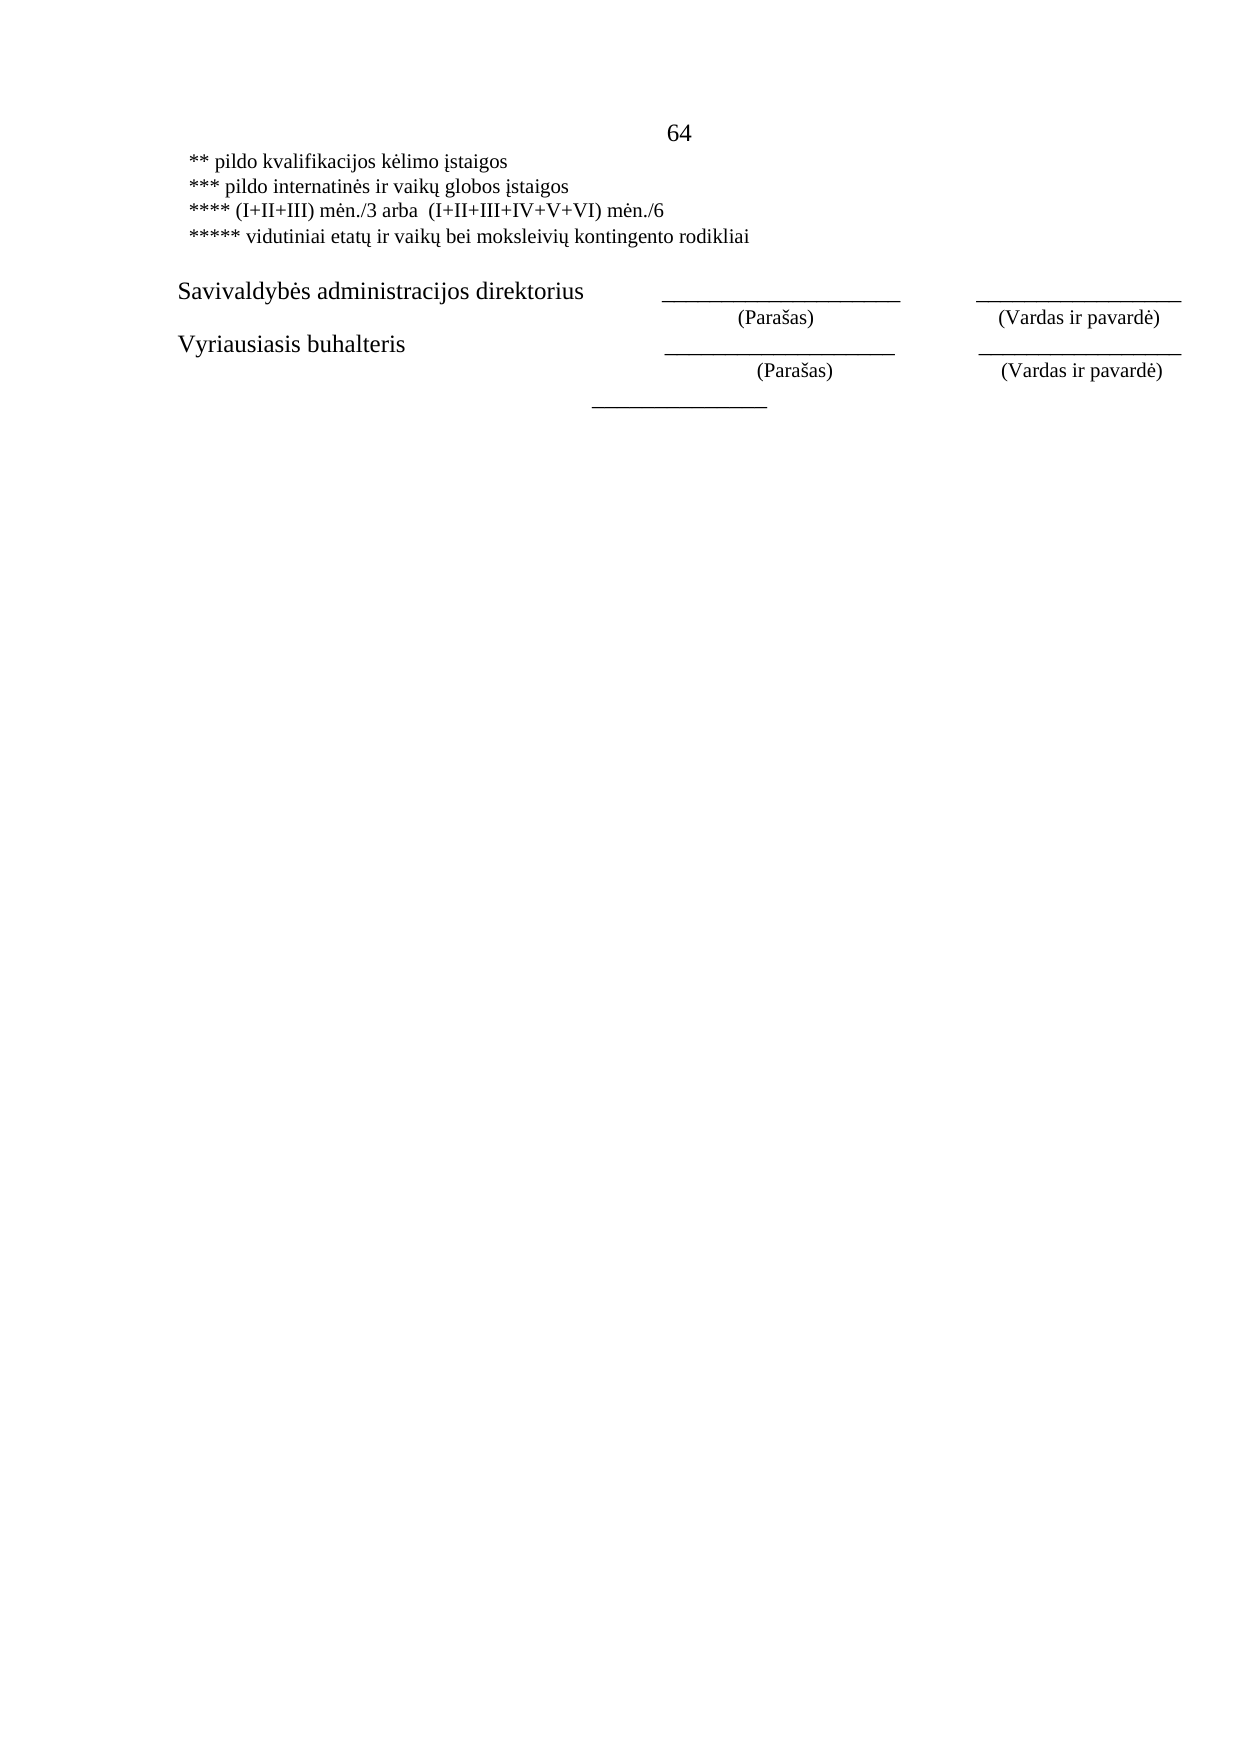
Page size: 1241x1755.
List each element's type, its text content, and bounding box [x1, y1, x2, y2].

text Savivaldybės administracijos direktorius [177, 276, 1181, 305]
table_cell [833, 198, 962, 223]
table_cell [962, 148, 1204, 173]
table_cell [833, 173, 962, 198]
table_cell **** (I+II+III) mėn./3 arba (I+II+III+IV+V+VI) mėn./6 [177, 198, 833, 223]
table_cell [716, 148, 833, 173]
table_cell [691, 148, 716, 173]
table_cell [962, 173, 1065, 198]
text ______________ [177, 382, 1181, 411]
table_cell [833, 148, 962, 173]
table_cell [1065, 173, 1204, 198]
text (Parašas) (Vardas ir pavardė) [177, 305, 1181, 329]
table_cell [962, 198, 1065, 223]
text (Parašas) (Vardas ir pavardė) [177, 358, 1181, 382]
text Vyriausiasis buhalteris [177, 329, 1181, 358]
table_cell ***** vidutiniai etatų ir vaikų bei moksleivių kontingento rodikliai [177, 223, 962, 248]
table_cell [1065, 198, 1204, 223]
table_cell ** pildo kvalifikacijos kėlimo įstaigos [177, 148, 691, 173]
table_cell [1065, 223, 1204, 248]
table_cell [962, 223, 1065, 248]
table_cell *** pildo internatinės ir vaikų globos įstaigos [177, 173, 833, 198]
